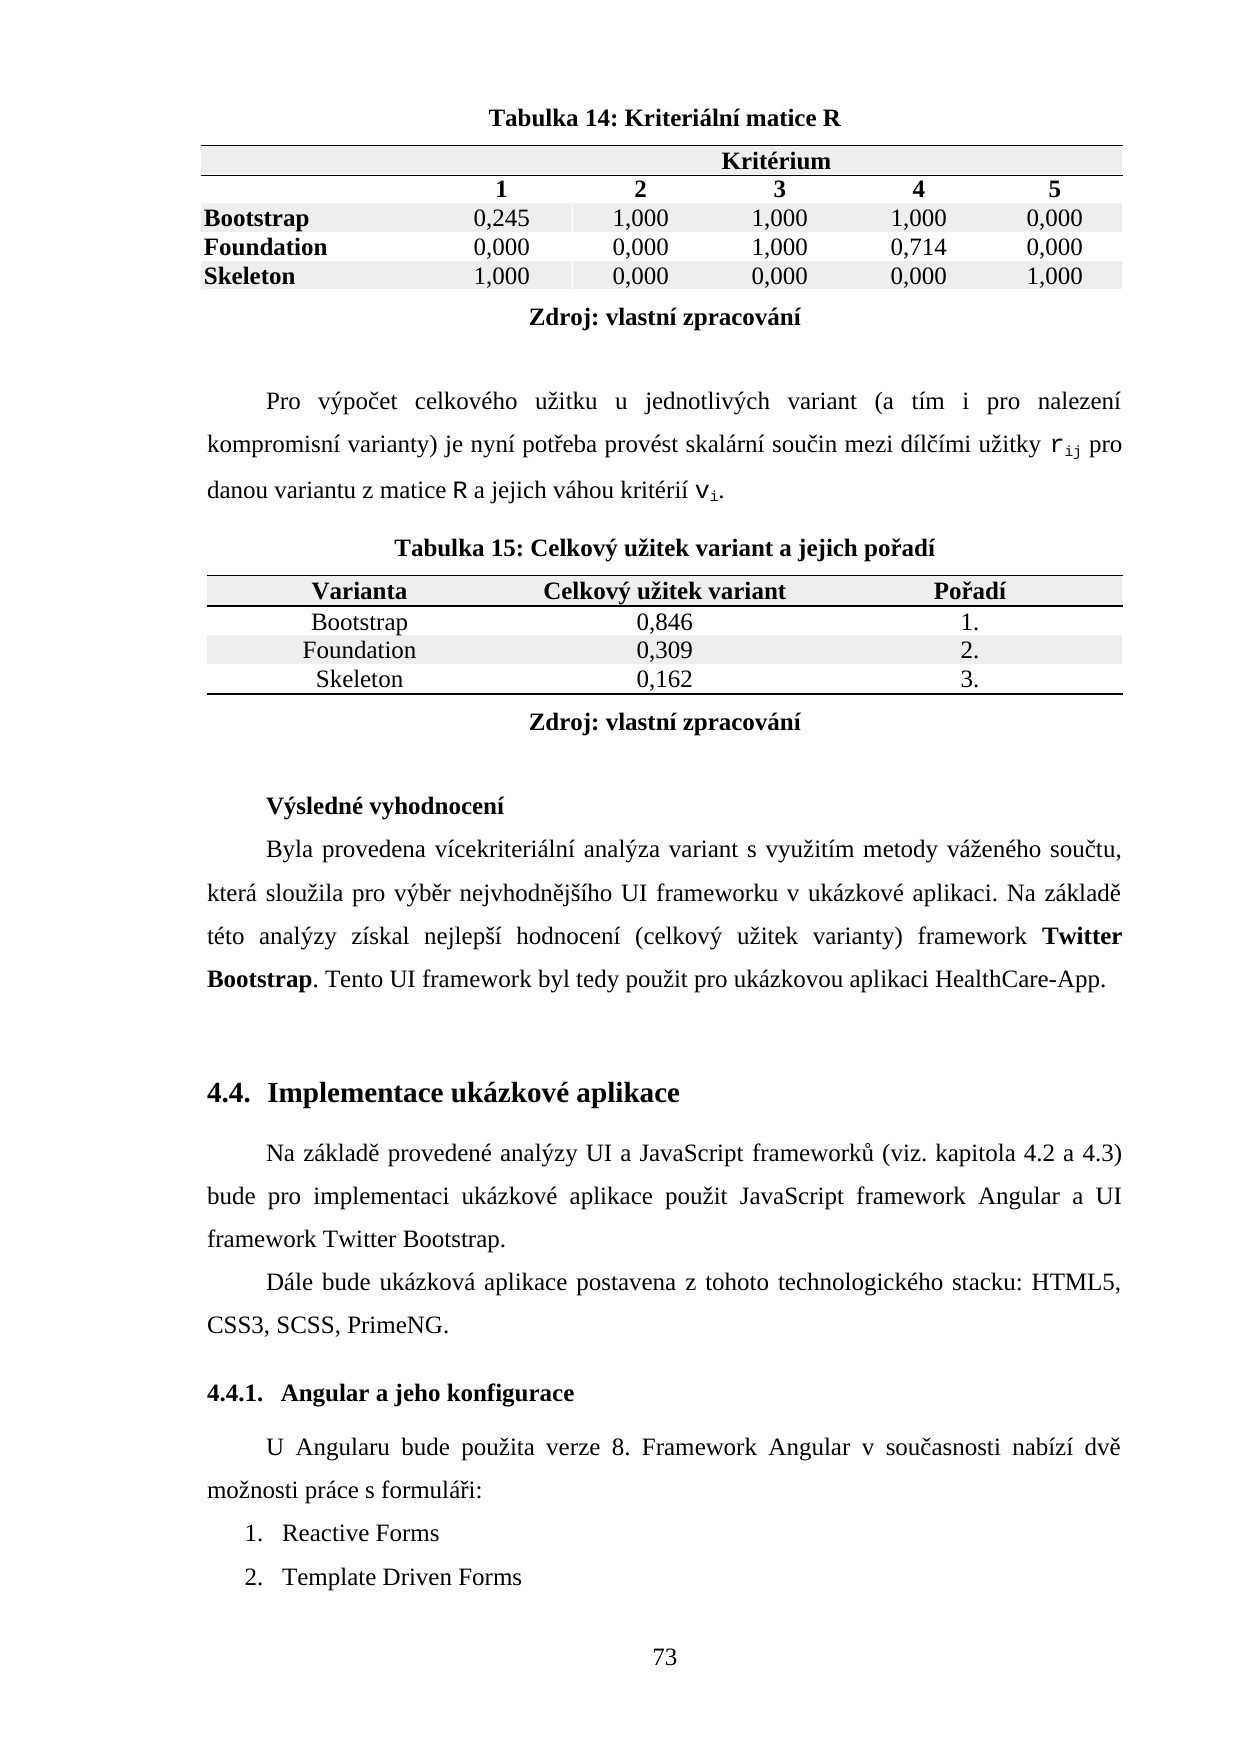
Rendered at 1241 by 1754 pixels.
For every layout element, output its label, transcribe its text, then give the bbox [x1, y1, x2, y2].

list Reactive Forms [244, 1518, 1122, 1547]
text Tabulka 15: Celkový užitek variant a jejich pořadí [207, 533, 1122, 562]
table_cell 0,000 [986, 203, 1122, 232]
table_header Pořadí [817, 576, 1122, 605]
table_header Celkový užitek variant [512, 576, 817, 605]
table_cell 0,309 [512, 635, 817, 664]
table_cell Bootstrap [207, 607, 512, 635]
table_cell Skeleton [207, 664, 512, 693]
table_cell 0,000 [851, 261, 986, 289]
table_cell 1,000 [573, 203, 708, 232]
text Byla provedena vícekriteriální analýza variant s využitím metody váženého součtu, která sloužila pro výběr nejvhodnějšího UI frameworku v ukázkové aplikaci. Na základě této analýzy získal nejlepší hodnocení (celkový užitek varianty) framework Twitter Bootstrap. Tento UI framework byl tedy použit pro ukázkovou aplikaci HealthCare-App. [207, 834, 1122, 993]
text Pro výpočet celkového užitku u jednotlivých variant (a tím i pro nalezení kompromisní varianty) je nyní potřeba provést skalární součin mezi dílčími užitky rij pro danou variantu z matice R a jejich váhou kritérií vi. [207, 386, 1122, 506]
table_cell 0,000 [573, 232, 708, 261]
text Tabulka 14: Kriteriální matice R [207, 103, 1122, 132]
text Zdroj: vlastní zpracování [207, 302, 1122, 331]
table_cell Bootstrap [201, 203, 430, 232]
table_cell Foundation [207, 635, 512, 664]
table_cell Foundation [201, 232, 430, 261]
table_cell 1. [817, 607, 1122, 635]
table_cell 0,000 [708, 261, 851, 289]
table_cell 1,000 [430, 261, 572, 289]
text Zdroj: vlastní zpracování [207, 707, 1122, 736]
table_cell Skeleton [201, 261, 430, 289]
table_cell 0,000 [986, 232, 1122, 261]
table_cell 0,162 [512, 664, 817, 693]
table_cell 1,000 [708, 232, 851, 261]
table_cell 1 [430, 176, 572, 203]
text Výsledné vyhodnocení [207, 791, 1122, 820]
subtitle Angular a jeho konfigurace [207, 1378, 1122, 1407]
table_cell 4 [851, 176, 986, 203]
table_cell 3. [817, 664, 1122, 693]
table_cell 5 [986, 176, 1122, 203]
table_cell 0,846 [512, 607, 817, 635]
table_cell 0,000 [430, 232, 572, 261]
text Na základě provedené analýzy UI a JavaScript frameworků (viz. kapitola 4.2 a 4.3) bude pro implementaci ukázkové aplikace použit JavaScript framework Angular a UI framework Twitter Bootstrap. [207, 1138, 1122, 1253]
text U Angularu bude použita verze 8. Framework Angular v současnosti nabízí dvě možnosti práce s formuláři: [207, 1432, 1122, 1504]
table_cell 2 [573, 176, 708, 203]
text Dále bude ukázková aplikace postavena z tohoto technologického stacku: HTML5, CSS3, SCSS, PrimeNG. [207, 1267, 1122, 1339]
table_cell 0,714 [851, 232, 986, 261]
table_header Varianta [207, 576, 512, 605]
table_cell [201, 176, 430, 203]
table_cell 1,000 [986, 261, 1122, 289]
table_header [201, 146, 430, 174]
table_header Kritérium [430, 146, 1122, 174]
subtitle Implementace ukázkové aplikace [207, 1075, 1122, 1109]
table_cell 3 [708, 176, 851, 203]
table_cell 0,000 [573, 261, 708, 289]
table_cell 2. [817, 635, 1122, 664]
table_cell 1,000 [708, 203, 851, 232]
list Template Driven Forms [244, 1562, 1122, 1590]
table_cell 1,000 [851, 203, 986, 232]
table_cell 0,245 [430, 203, 572, 232]
